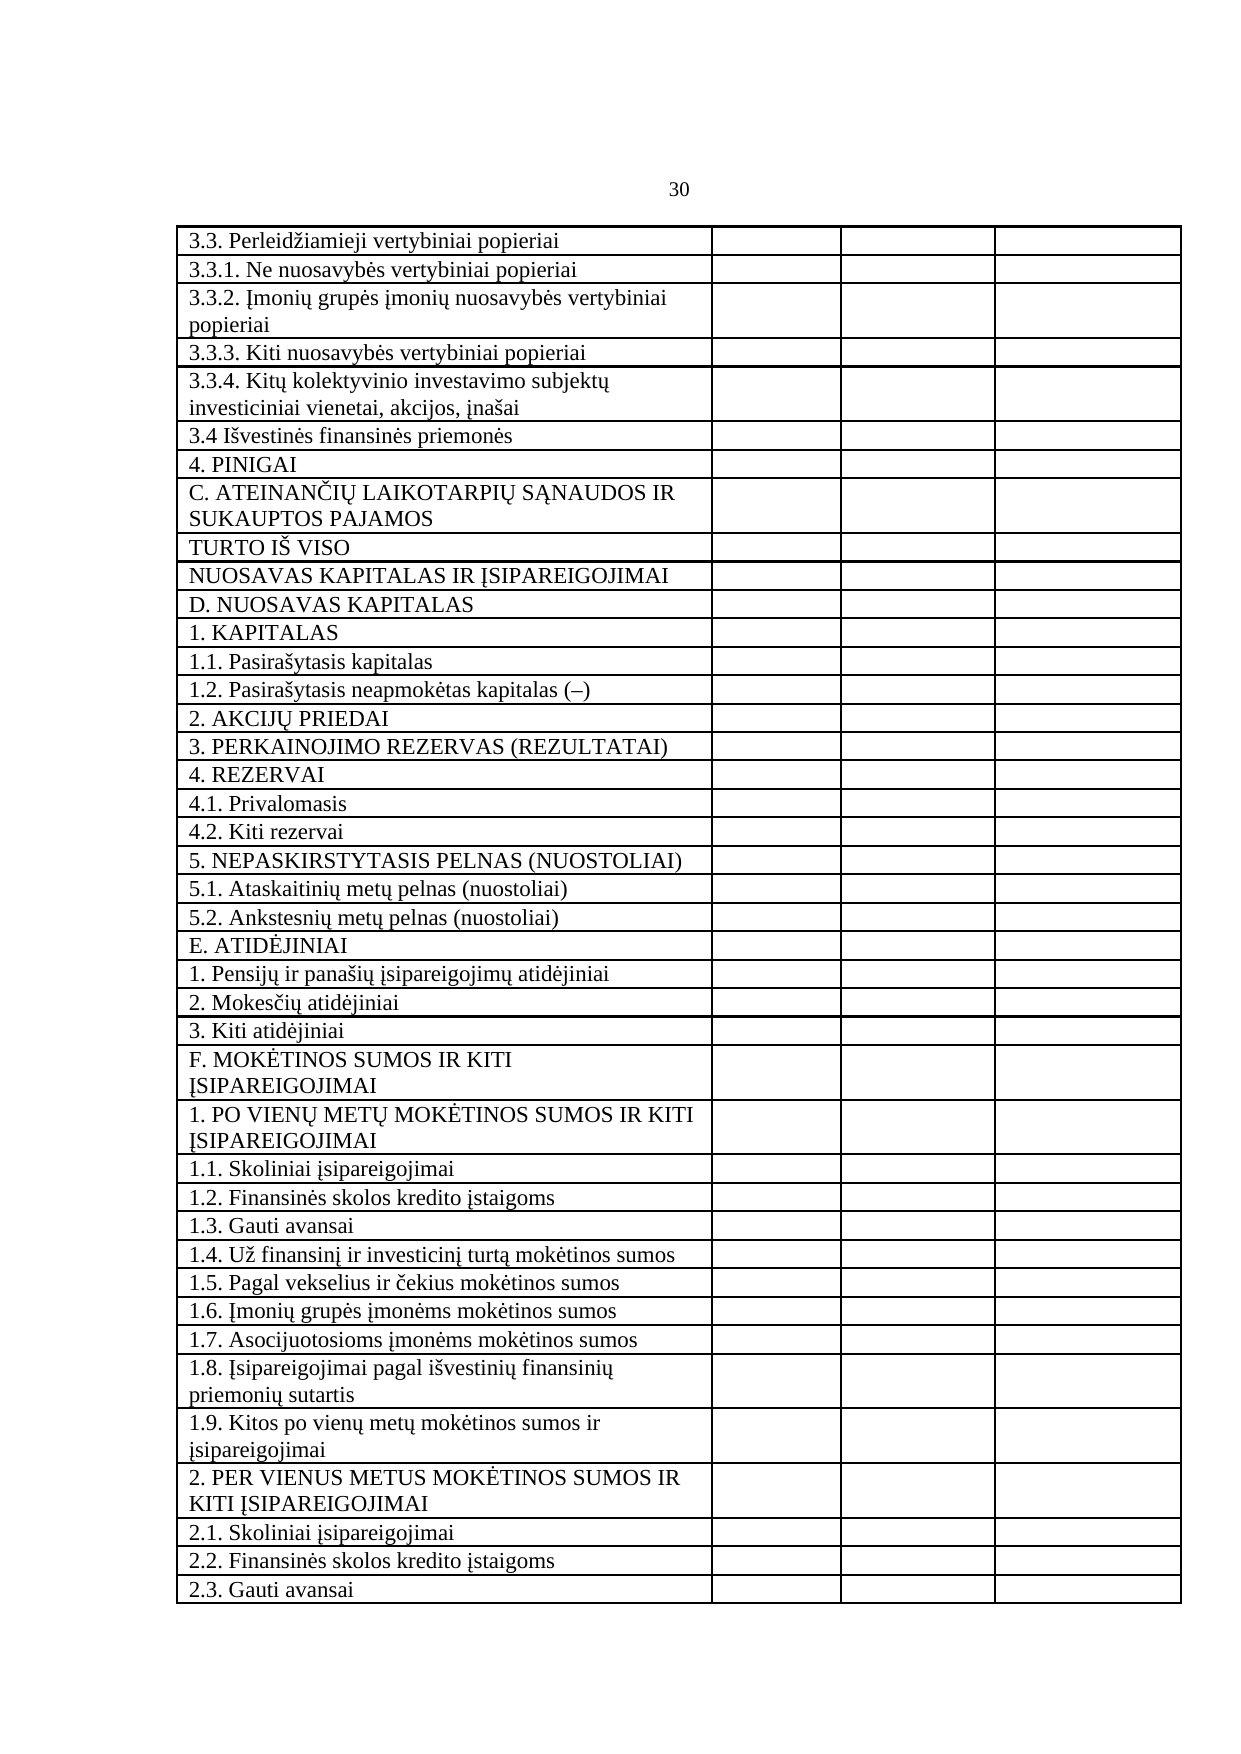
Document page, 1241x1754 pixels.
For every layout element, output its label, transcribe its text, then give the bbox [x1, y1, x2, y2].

table_cell 2.3. Gauti avansai [178, 1576, 711, 1602]
table_cell 1.1. Pasirašytasis kapitalas [178, 648, 711, 674]
table_cell [996, 648, 1180, 674]
table_cell [842, 339, 994, 365]
table_cell 2. Mokesčių atidėjiniai [178, 989, 711, 1015]
table_cell [713, 1326, 840, 1352]
table_cell 5. NEPASKIRSTYTASIS PELNAS (NUOSTOLIAI) [178, 847, 711, 873]
table_cell 1.2. Pasirašytasis neapmokėtas kapitalas (–) [178, 676, 711, 702]
table_cell [842, 619, 994, 646]
table_cell [996, 1576, 1180, 1602]
table_cell [842, 875, 994, 902]
table_cell [842, 989, 994, 1015]
table_cell [842, 1326, 994, 1352]
table_cell [713, 1269, 840, 1296]
table_cell [996, 989, 1180, 1015]
table_cell [713, 961, 840, 987]
table_cell [713, 1241, 840, 1267]
table_cell [996, 932, 1180, 958]
table_cell [713, 563, 840, 589]
table_cell [713, 339, 840, 365]
table_cell [842, 284, 994, 337]
table_cell [842, 1269, 994, 1296]
table_cell [842, 818, 994, 845]
table_cell [996, 1046, 1180, 1098]
table_cell [842, 1298, 994, 1324]
table_cell 3. Kiti atidėjiniai [178, 1018, 711, 1044]
table_cell 3.3.4. Kitų kolektyvinio investavimo subjektų investiciniai vienetai, akcijos, įnašai [178, 368, 711, 420]
table_cell [713, 875, 840, 902]
table_cell 1. PO VIENŲ METŲ MOKĖTINOS SUMOS IR KITI ĮSIPAREIGOJIMAI [178, 1101, 711, 1153]
table_cell [713, 733, 840, 759]
table_cell [713, 1298, 840, 1324]
table_cell [713, 422, 840, 449]
table_cell C. ATEINANČIŲ LAIKOTARPIŲ SĄNAUDOS IR SUKAUPTOS PAJAMOS [178, 479, 711, 532]
table_cell E. ATIDĖJINIAI [178, 932, 711, 958]
table_cell [996, 904, 1180, 930]
table_cell [842, 1046, 994, 1098]
table_cell [842, 1409, 994, 1462]
table_cell [996, 847, 1180, 873]
table_cell [996, 256, 1180, 282]
table_cell [996, 961, 1180, 987]
table_cell [842, 534, 994, 560]
table_cell [842, 932, 994, 958]
table_cell [713, 1547, 840, 1574]
table_cell [996, 1298, 1180, 1324]
table_cell [842, 1018, 994, 1044]
table_cell [996, 1018, 1180, 1044]
table_cell [996, 1464, 1180, 1517]
table_cell [996, 1101, 1180, 1153]
table_cell [996, 1269, 1180, 1296]
table_cell [713, 648, 840, 674]
table_cell [713, 904, 840, 930]
table_cell [996, 705, 1180, 731]
table_cell [842, 451, 994, 477]
table_cell [842, 1241, 994, 1267]
table_cell 3.3. Perleidžiamieji vertybiniai popieriai [178, 228, 711, 254]
table_cell [713, 1212, 840, 1239]
table_cell [713, 790, 840, 816]
table_cell [996, 733, 1180, 759]
table_cell [996, 790, 1180, 816]
table_cell [842, 1155, 994, 1182]
table_cell [996, 676, 1180, 702]
table_cell [996, 534, 1180, 560]
table_cell 1.4. Už finansinį ir investicinį turtą mokėtinos sumos [178, 1241, 711, 1267]
table_cell [996, 875, 1180, 902]
table_cell [713, 534, 840, 560]
table_cell [996, 228, 1180, 254]
table_cell 2. PER VIENUS METUS MOKĖTINOS SUMOS IR KITI ĮSIPAREIGOJIMAI [178, 1464, 711, 1517]
table_cell 3.4 Išvestinės finansinės priemonės [178, 422, 711, 449]
table_cell [842, 422, 994, 449]
table_cell [842, 961, 994, 987]
table_cell [842, 256, 994, 282]
table_cell [842, 733, 994, 759]
table_cell [713, 818, 840, 845]
table_cell [713, 1046, 840, 1098]
table_cell 3.3.2. Įmonių grupės įmonių nuosavybės vertybiniai popieriai [178, 284, 711, 337]
table_cell 5.1. Ataskaitinių metų pelnas (nuostoliai) [178, 875, 711, 902]
table_cell 2.2. Finansinės skolos kredito įstaigoms [178, 1547, 711, 1574]
table_cell [713, 1101, 840, 1153]
table_cell [996, 1212, 1180, 1239]
table_cell TURTO IŠ VISO [178, 534, 711, 560]
table_cell 4. PINIGAI [178, 451, 711, 477]
table_cell [996, 422, 1180, 449]
table_cell [996, 761, 1180, 788]
table_cell 1.5. Pagal vekselius ir čekius mokėtinos sumos [178, 1269, 711, 1296]
table_cell [713, 1018, 840, 1044]
table_cell [996, 368, 1180, 420]
table_cell [842, 676, 994, 702]
table_cell 3.3.1. Ne nuosavybės vertybiniai popieriai [178, 256, 711, 282]
table_cell [842, 563, 994, 589]
table_cell 1.6. Įmonių grupės įmonėms mokėtinos sumos [178, 1298, 711, 1324]
table_cell F. MOKĖTINOS SUMOS IR KITI ĮSIPAREIGOJIMAI [178, 1046, 711, 1098]
table_cell D. NUOSAVAS KAPITALAS [178, 591, 711, 617]
table_cell [713, 619, 840, 646]
table_cell 4. REZERVAI [178, 761, 711, 788]
table_cell [713, 1464, 840, 1517]
table_cell [842, 904, 994, 930]
table_cell 5.2. Ankstesnių metų pelnas (nuostoliai) [178, 904, 711, 930]
table_cell [713, 256, 840, 282]
table_cell 1.8. Įsipareigojimai pagal išvestinių finansinių priemonių sutartis [178, 1355, 711, 1407]
table_cell [713, 847, 840, 873]
table_cell [842, 705, 994, 731]
table_cell [842, 1184, 994, 1210]
table_cell [996, 1155, 1180, 1182]
table_cell [842, 1212, 994, 1239]
table_cell [842, 1355, 994, 1407]
table_cell [996, 1241, 1180, 1267]
table_cell [842, 1576, 994, 1602]
table_cell [996, 563, 1180, 589]
table_cell [842, 1547, 994, 1574]
table_cell 3.3.3. Kiti nuosavybės vertybiniai popieriai [178, 339, 711, 365]
table_cell [713, 761, 840, 788]
table_cell [996, 1184, 1180, 1210]
table_cell 1. KAPITALAS [178, 619, 711, 646]
table_cell [996, 818, 1180, 845]
table_cell [713, 1409, 840, 1462]
table_cell [713, 368, 840, 420]
table_cell [713, 1184, 840, 1210]
table_cell [713, 932, 840, 958]
table_cell [996, 591, 1180, 617]
table_cell 1.2. Finansinės skolos kredito įstaigoms [178, 1184, 711, 1210]
table_cell [713, 1519, 840, 1545]
table_cell [842, 368, 994, 420]
table_cell 1.1. Skoliniai įsipareigojimai [178, 1155, 711, 1182]
table_cell [996, 1326, 1180, 1352]
table_cell [713, 228, 840, 254]
table_cell [713, 989, 840, 1015]
table_cell [842, 648, 994, 674]
table_cell 2.1. Skoliniai įsipareigojimai [178, 1519, 711, 1545]
table_cell [713, 1355, 840, 1407]
table_cell [713, 705, 840, 731]
table_cell [713, 1576, 840, 1602]
table_cell [713, 284, 840, 337]
table_cell 1.9. Kitos po vienų metų mokėtinos sumos ir įsipareigojimai [178, 1409, 711, 1462]
table_cell [842, 761, 994, 788]
table_cell NUOSAVAS KAPITALAS IR ĮSIPAREIGOJIMAI [178, 563, 711, 589]
table_cell [842, 1519, 994, 1545]
table_cell 4.1. Privalomasis [178, 790, 711, 816]
table_cell 4.2. Kiti rezervai [178, 818, 711, 845]
table_cell [842, 847, 994, 873]
table_cell [996, 1409, 1180, 1462]
table_cell [996, 451, 1180, 477]
table_cell 2. AKCIJŲ PRIEDAI [178, 705, 711, 731]
table_cell [842, 1464, 994, 1517]
table_cell [996, 339, 1180, 365]
table_cell [996, 1519, 1180, 1545]
table_cell 1. Pensijų ir panašių įsipareigojimų atidėjiniai [178, 961, 711, 987]
table_cell 1.3. Gauti avansai [178, 1212, 711, 1239]
table_cell 1.7. Asocijuotosioms įmonėms mokėtinos sumos [178, 1326, 711, 1352]
table_cell [996, 1547, 1180, 1574]
table_cell [996, 284, 1180, 337]
table_cell [996, 1355, 1180, 1407]
table_cell [713, 676, 840, 702]
table_cell [842, 1101, 994, 1153]
table_cell [713, 591, 840, 617]
table_cell 3. PERKAINOJIMO REZERVAS (REZULTATAI) [178, 733, 711, 759]
table_cell [842, 228, 994, 254]
table_cell [842, 479, 994, 532]
table_cell [842, 591, 994, 617]
table_cell [713, 1155, 840, 1182]
table_cell [713, 451, 840, 477]
table_cell [996, 479, 1180, 532]
table_cell [996, 619, 1180, 646]
table_cell [842, 790, 994, 816]
table_cell [713, 479, 840, 532]
